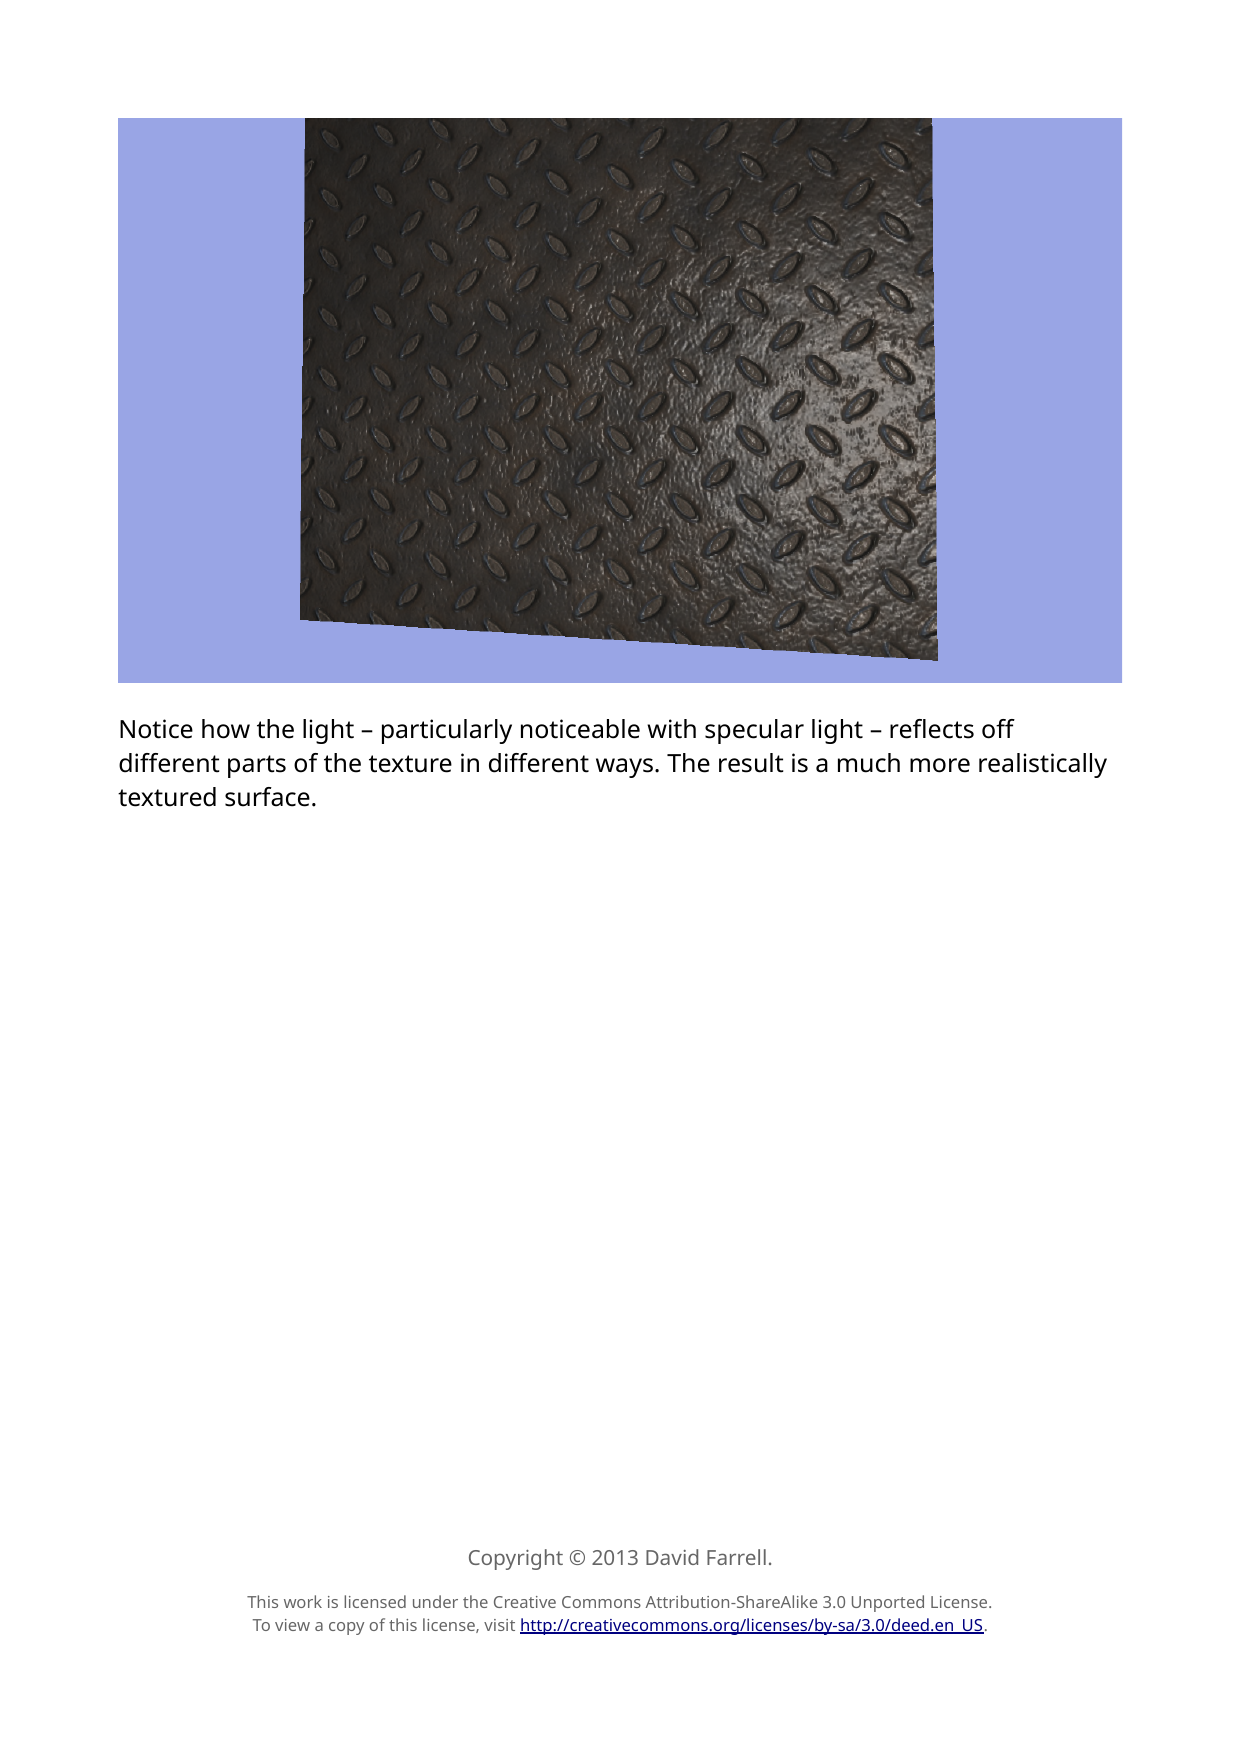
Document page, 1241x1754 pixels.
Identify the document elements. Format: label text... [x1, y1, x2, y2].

picture [118, 118, 1123, 683]
text Notice how the light – particularly noticeable with specular light – reflects off different parts of the texture in different ways. The result is a much more realistically textured surface. [118, 712, 1122, 814]
